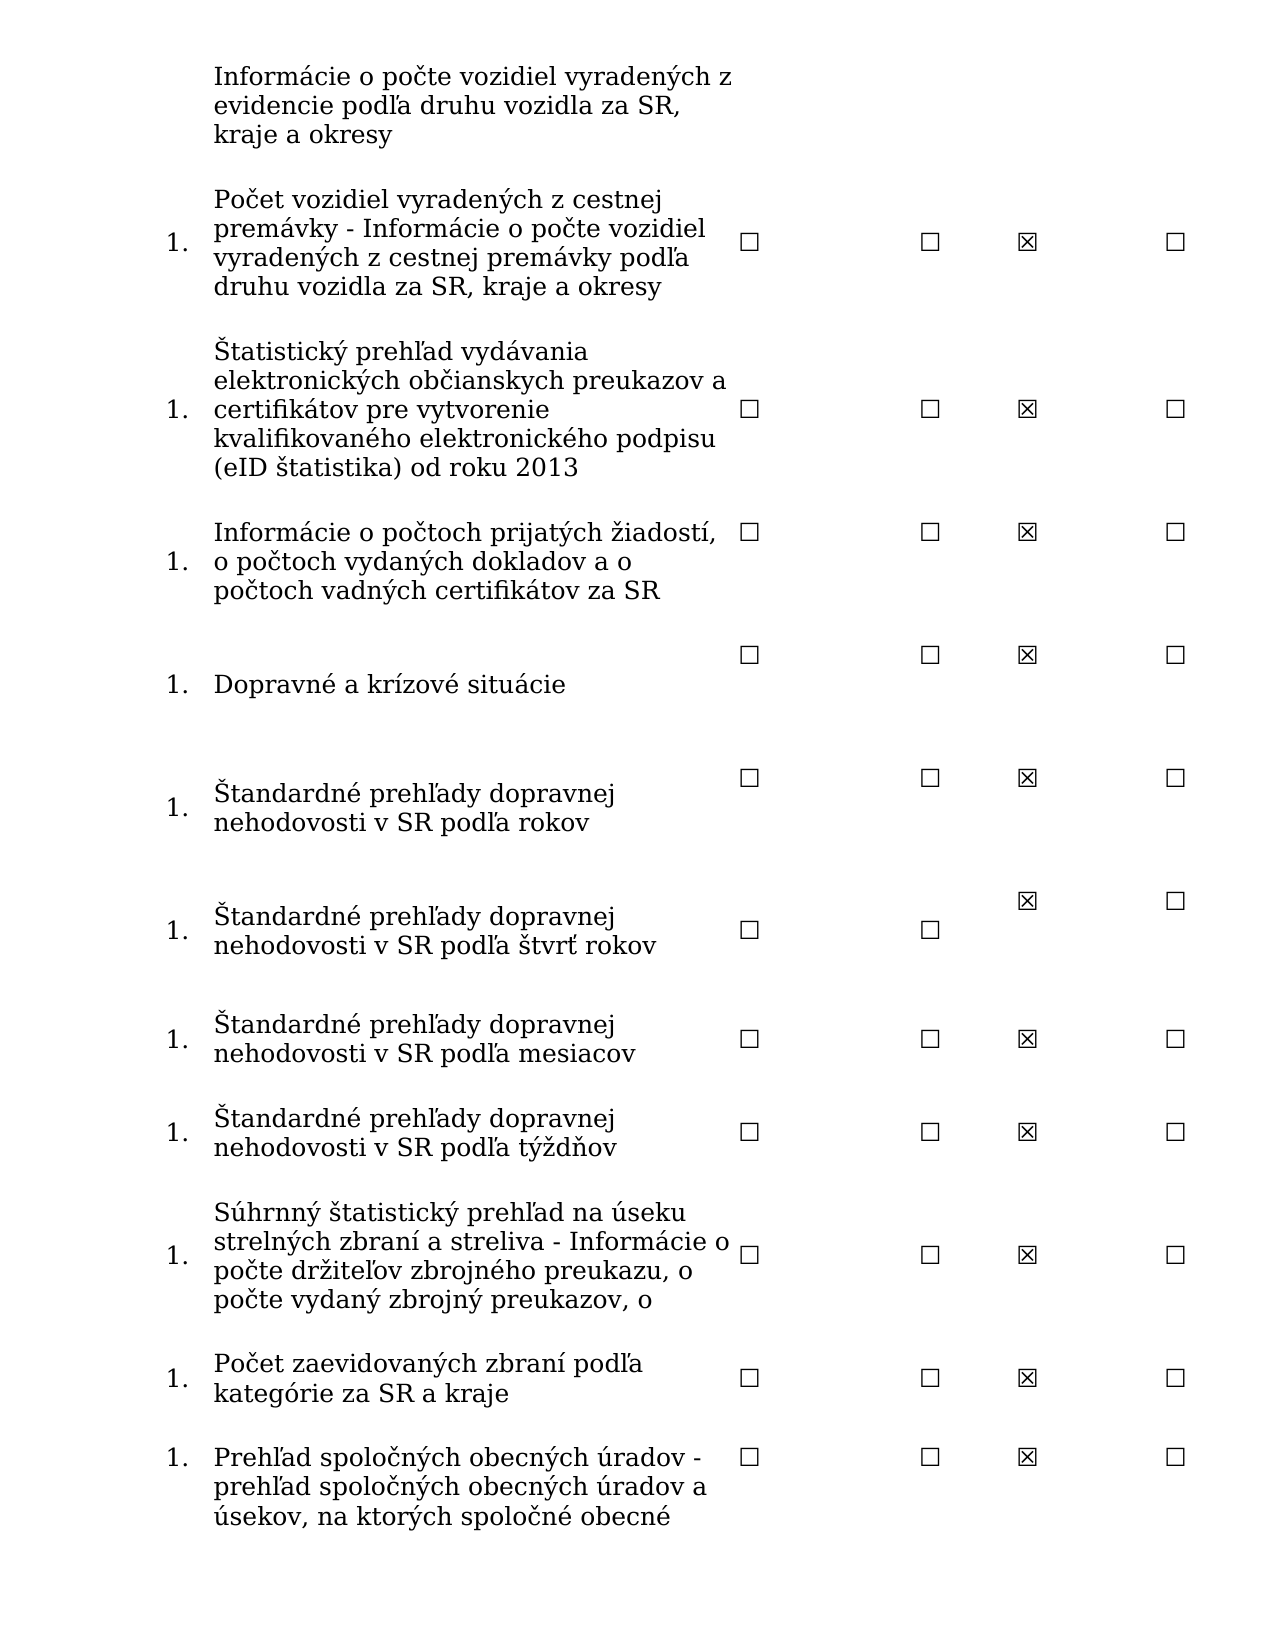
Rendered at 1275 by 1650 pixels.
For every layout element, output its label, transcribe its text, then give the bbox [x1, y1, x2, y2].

table_cell ☒ [1013, 1195, 1161, 1347]
table_cell [118, 761, 210, 884]
table_cell Súhrnný štatistický prehľad na úseku strelných zbraní a streliva - Informácie o počte držiteľov zbrojného preukazu, o počte vydaný zbrojný preukazov, o [210, 1195, 735, 1347]
table_cell Štandardné prehľady dopravnej nehodovosti v SR podľa štvrť rokov [210, 884, 735, 1007]
table_cell ☒ [1013, 1347, 1161, 1440]
table_cell ☐ [735, 334, 916, 515]
table_cell ☒ [1013, 884, 1161, 1007]
table_cell ☒ [1013, 1101, 1161, 1195]
table_cell ☐ [916, 1440, 1013, 1534]
table_cell [118, 884, 210, 1007]
table_cell ☐ [1161, 1347, 1275, 1440]
table_cell Počet vozidiel vyradených z cestnej premávky - Informácie o počte vozidiel vyradených z cestnej premávky podľa druhu vozidla za SR, kraje a okresy [210, 182, 735, 334]
table_cell [118, 1347, 210, 1440]
table_cell [118, 1195, 210, 1347]
table_cell Informácie o počtoch prijatých žiadostí, o počtoch vydaných dokladov a o počtoch vadných certifikátov za SR [210, 515, 735, 638]
table_cell ☒ [1013, 182, 1161, 334]
table_cell ☒ [1013, 1440, 1161, 1534]
table_cell ☐ [735, 884, 916, 1007]
table_cell ☐ [1161, 1008, 1275, 1101]
table_cell [118, 1101, 210, 1195]
table_cell ☐ [735, 1195, 916, 1347]
table_cell ☐ [735, 1101, 916, 1195]
table_cell Štandardné prehľady dopravnej nehodovosti v SR podľa mesiacov [210, 1008, 735, 1101]
table_cell [1161, 59, 1275, 182]
table_cell [118, 515, 210, 638]
table_cell ☐ [916, 1195, 1013, 1347]
table_cell ☐ [735, 761, 916, 884]
table_cell ☐ [916, 515, 1013, 638]
table_cell Štatistický prehľad vydávania elektronických občianskych preukazov a certifikátov pre vytvorenie kvalifikovaného elektronického podpisu (eID štatistika) od roku 2013 [210, 334, 735, 515]
table_cell [118, 638, 210, 761]
table_cell [1013, 59, 1161, 182]
table_cell ☐ [1161, 761, 1275, 884]
table_cell ☐ [916, 638, 1013, 761]
table_cell [118, 1440, 210, 1534]
table_cell ☐ [1161, 334, 1275, 515]
table_cell [118, 182, 210, 334]
table_cell ☐ [735, 1347, 916, 1440]
table_cell ☐ [735, 1440, 916, 1534]
table_cell ☐ [916, 182, 1013, 334]
table_cell ☒ [1013, 515, 1161, 638]
table_cell ☒ [1013, 334, 1161, 515]
table_cell [118, 334, 210, 515]
table_cell ☐ [916, 761, 1013, 884]
table_cell - Informácie o počte vozidiel vyradených z evidencie podľa druhu vozidla za SR, kraje a okresy [210, 59, 735, 182]
table_cell ☐ [1161, 1195, 1275, 1347]
table_cell ☐ [1161, 1440, 1275, 1534]
table_cell Prehľad spoločných obecných úradov - prehľad spoločných obecných úradov a úsekov, na ktorých spoločné obecné [210, 1440, 735, 1534]
table_cell Štandardné prehľady dopravnej nehodovosti v SR podľa týždňov [210, 1101, 735, 1195]
table_cell [118, 59, 210, 182]
table_cell ☐ [1161, 884, 1275, 1007]
table_cell Štandardné prehľady dopravnej nehodovosti v SR podľa rokov [210, 761, 735, 884]
table_cell ☐ [1161, 515, 1275, 638]
table_cell ☐ [735, 638, 916, 761]
table_cell ☒ [1013, 1008, 1161, 1101]
table_cell ☒ [1013, 761, 1161, 884]
table_cell ☐ [916, 1008, 1013, 1101]
table_cell ☐ [1161, 1101, 1275, 1195]
table_cell ☐ [916, 334, 1013, 515]
table_cell ☐ [916, 1347, 1013, 1440]
table_cell ☐ [735, 182, 916, 334]
table_cell [118, 1008, 210, 1101]
table_cell Dopravné a krízové situácie [210, 638, 735, 761]
table_cell [735, 59, 916, 182]
table_cell ☐ [916, 884, 1013, 1007]
table_cell ☐ [916, 1101, 1013, 1195]
table_cell ☐ [735, 515, 916, 638]
table_cell ☐ [735, 1008, 916, 1101]
table_cell ☒ [1013, 638, 1161, 761]
table_cell ☐ [1161, 182, 1275, 334]
table_cell ☐ [1161, 638, 1275, 761]
table_cell Počet zaevidovaných zbraní podľa kategórie za SR a kraje [210, 1347, 735, 1440]
table_cell [916, 59, 1013, 182]
